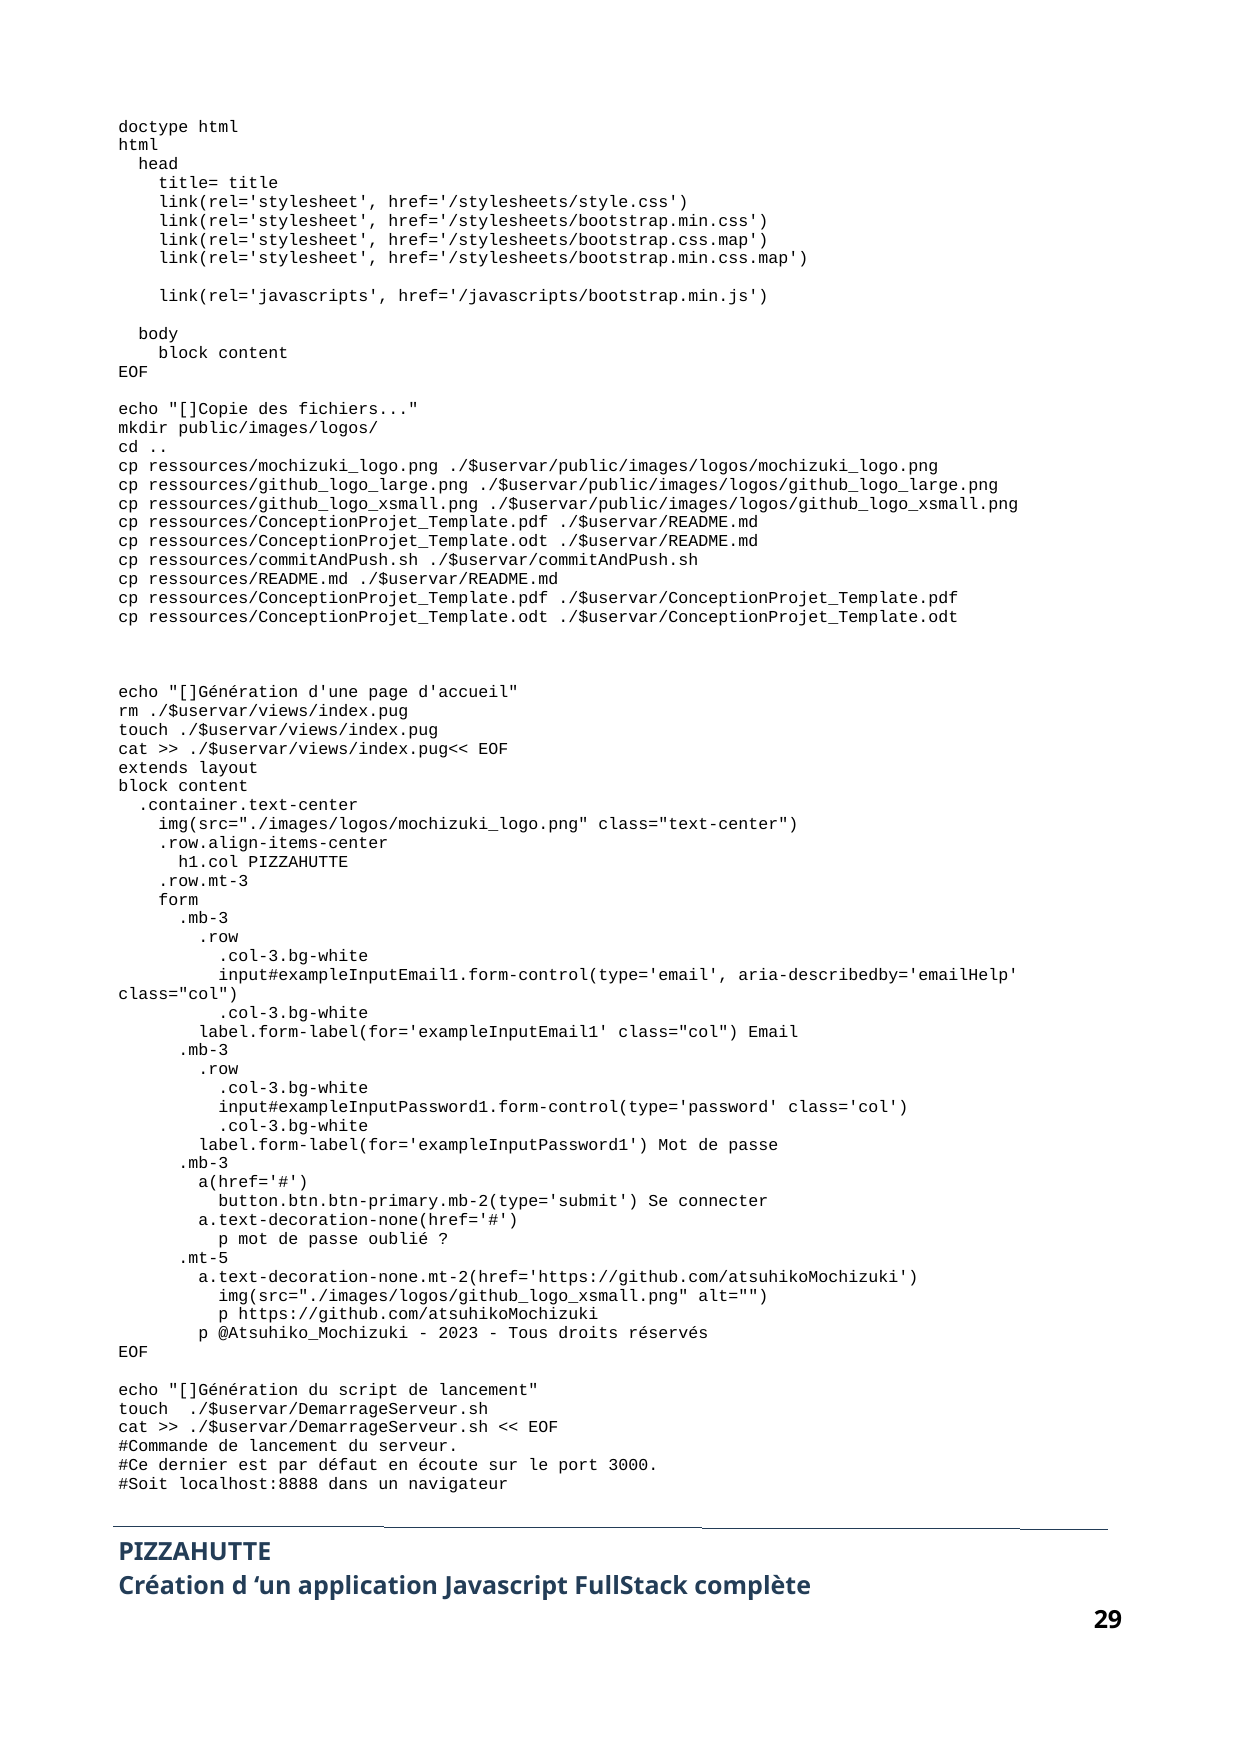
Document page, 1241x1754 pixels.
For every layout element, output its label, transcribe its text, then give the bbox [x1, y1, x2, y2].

text link(rel='javascripts', href='/javascripts/bootstrap.min.js') [118, 288, 1122, 307]
text p https://github.com/atsuhikoMochizuki [118, 1306, 1122, 1325]
text echo "[]Génération du script de lancement" [118, 1381, 1122, 1400]
text .col-3.bg-white [118, 948, 1122, 967]
text .col-3.bg-white [118, 1117, 1122, 1136]
text cp ressources/ConceptionProjet_Template.odt ./$uservar/README.md [118, 533, 1122, 552]
text link(rel='stylesheet', href='/stylesheets/bootstrap.min.css') [118, 212, 1122, 231]
text echo "[]Copie des fichiers..." [118, 401, 1122, 420]
text mkdir public/images/logos/ [118, 420, 1122, 439]
text input#exampleInputPassword1.form-control(type='password' class='col') [118, 1098, 1122, 1117]
text #Commande de lancement du serveur. [118, 1438, 1122, 1457]
text html [118, 137, 1122, 156]
text doctype html [118, 118, 1122, 137]
text .row [118, 929, 1122, 948]
text .row.mt-3 [118, 872, 1122, 891]
text cd .. [118, 439, 1122, 457]
text .row.align-items-center [118, 834, 1122, 853]
text cp ressources/commitAndPush.sh ./$uservar/commitAndPush.sh [118, 552, 1122, 571]
text .mb-3 [118, 910, 1122, 929]
text .mt-5 [118, 1249, 1122, 1268]
text #Ce dernier est par défaut en écoute sur le port 3000. [118, 1457, 1122, 1476]
text cat >> ./$uservar/views/index.pug<< EOF [118, 740, 1122, 759]
text img(src="./images/logos/github_logo_xsmall.png" alt="") [118, 1287, 1122, 1306]
text link(rel='stylesheet', href='/stylesheets/bootstrap.min.css.map') [118, 250, 1122, 269]
text body [118, 326, 1122, 344]
text .col-3.bg-white [118, 1080, 1122, 1098]
text .container.text-center [118, 797, 1122, 816]
text echo "[]Génération d'une page d'accueil" [118, 684, 1122, 703]
text rm ./$uservar/views/index.pug [118, 703, 1122, 721]
text a.text-decoration-none(href='#') [118, 1212, 1122, 1231]
text cp ressources/ConceptionProjet_Template.odt ./$uservar/ConceptionProjet_Template.odt [118, 608, 1122, 627]
text label.form-label(for='exampleInputEmail1' class="col") Email [118, 1023, 1122, 1042]
text cp ressources/github_logo_large.png ./$uservar/public/images/logos/github_logo_large.png [118, 476, 1122, 495]
text EOF [118, 1344, 1122, 1362]
text button.btn.btn-primary.mb-2(type='submit') Se connecter [118, 1193, 1122, 1212]
text cp ressources/ConceptionProjet_Template.pdf ./$uservar/ConceptionProjet_Template.pdf [118, 589, 1122, 608]
text .row [118, 1061, 1122, 1080]
text head [118, 156, 1122, 175]
text p @Atsuhiko_Mochizuki - 2023 - Tous droits réservés [118, 1325, 1122, 1344]
text p mot de passe oublié ? [118, 1231, 1122, 1249]
text img(src="./images/logos/mochizuki_logo.png" class="text-center") [118, 816, 1122, 834]
text .mb-3 [118, 1155, 1122, 1174]
text label.form-label(for='exampleInputPassword1') Mot de passe [118, 1136, 1122, 1155]
text link(rel='stylesheet', href='/stylesheets/bootstrap.css.map') [118, 231, 1122, 250]
text .col-3.bg-white [118, 1004, 1122, 1023]
text touch ./$uservar/views/index.pug [118, 721, 1122, 740]
text form [118, 891, 1122, 910]
text #Soit localhost:8888 dans un navigateur [118, 1476, 1122, 1494]
text input#exampleInputEmail1.form-control(type='email', aria-describedby='emailHelp' class="col") [118, 967, 1122, 1004]
text .mb-3 [118, 1042, 1122, 1061]
text EOF [118, 363, 1122, 382]
text a.text-decoration-none.mt-2(href='https://github.com/atsuhikoMochizuki') [118, 1268, 1122, 1287]
text cp ressources/ConceptionProjet_Template.pdf ./$uservar/README.md [118, 514, 1122, 533]
text touch ./$uservar/DemarrageServeur.sh [118, 1400, 1122, 1419]
text extends layout [118, 759, 1122, 778]
text cp ressources/mochizuki_logo.png ./$uservar/public/images/logos/mochizuki_logo.png [118, 457, 1122, 476]
text cp ressources/README.md ./$uservar/README.md [118, 571, 1122, 589]
text block content [118, 344, 1122, 363]
text block content [118, 778, 1122, 797]
text cat >> ./$uservar/DemarrageServeur.sh << EOF [118, 1419, 1122, 1438]
text link(rel='stylesheet', href='/stylesheets/style.css') [118, 193, 1122, 212]
text title= title [118, 175, 1122, 193]
text cp ressources/github_logo_xsmall.png ./$uservar/public/images/logos/github_logo_xsmall.png [118, 495, 1122, 514]
text a(href='#') [118, 1174, 1122, 1193]
text h1.col PIZZAHUTTE [118, 853, 1122, 872]
